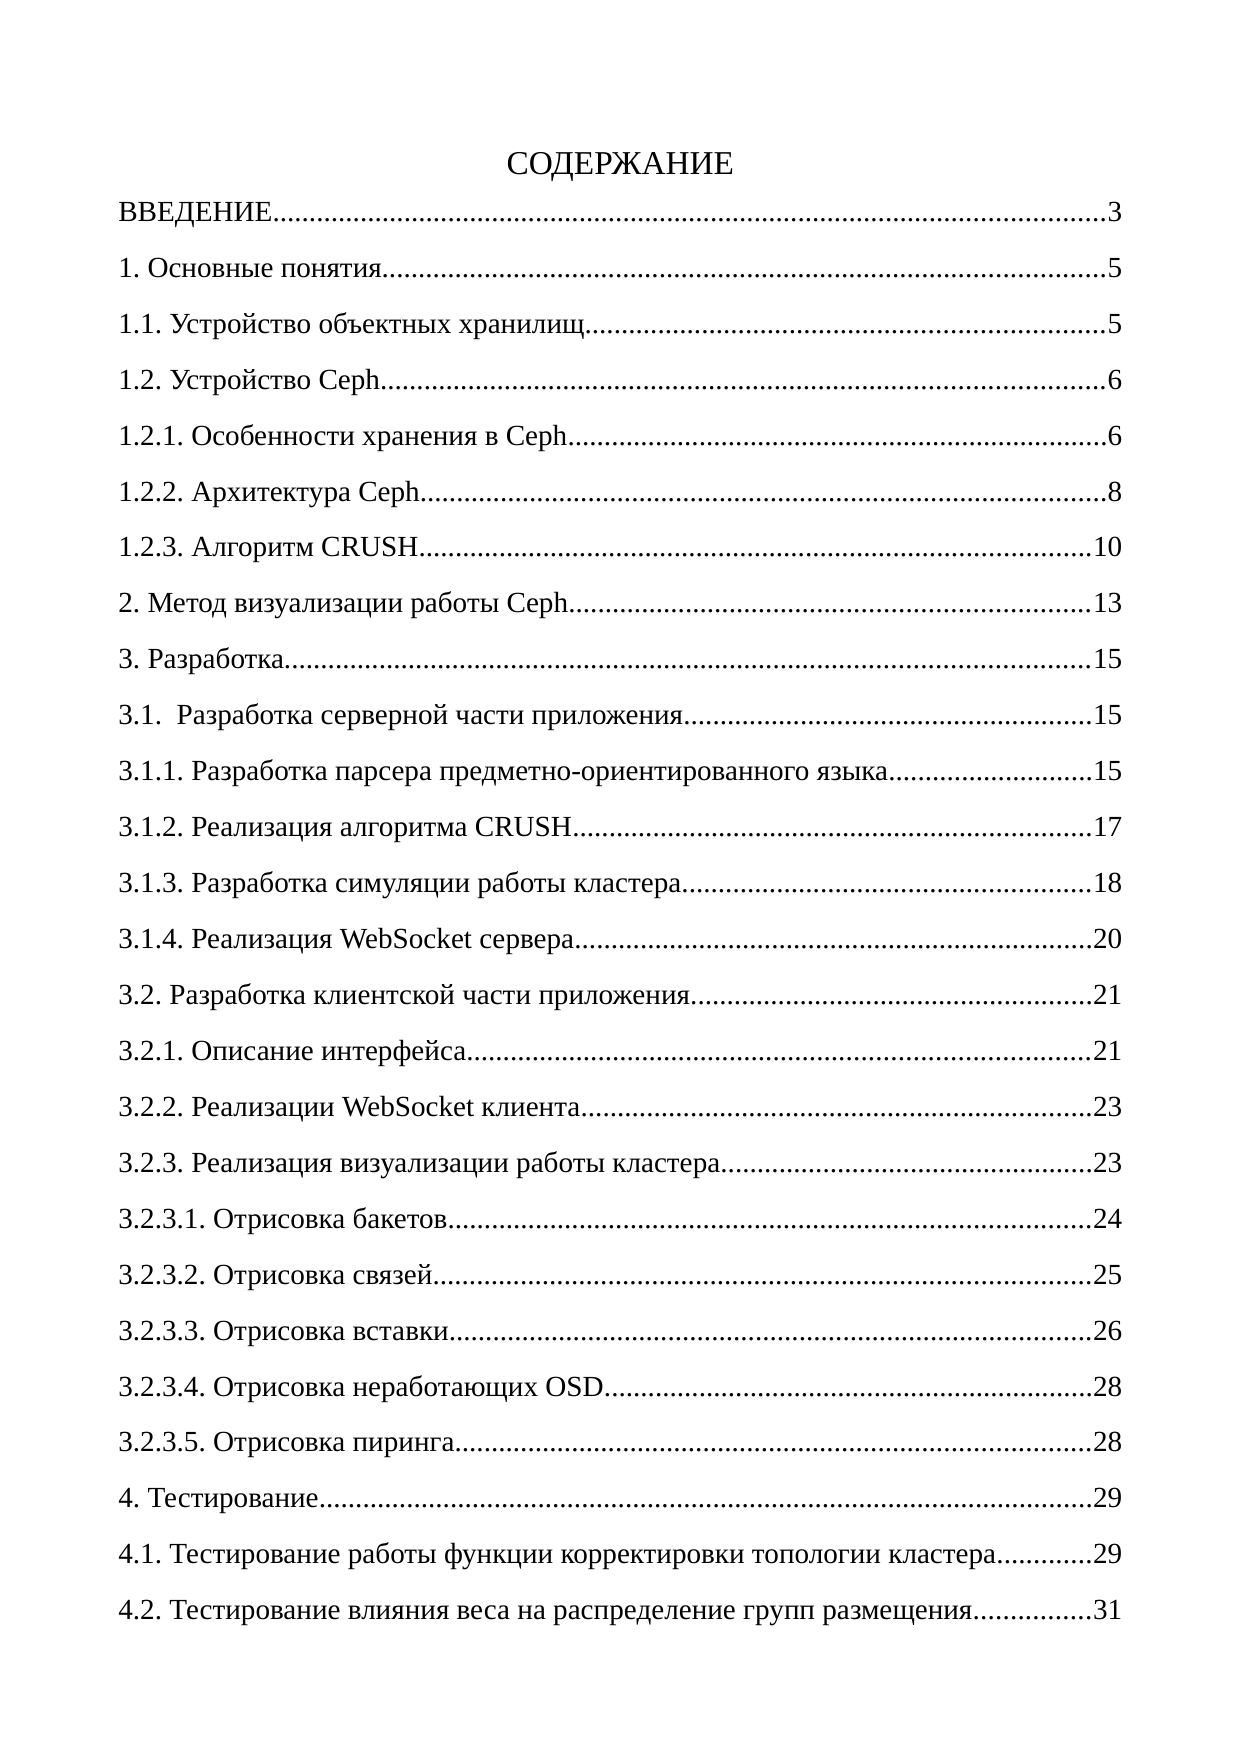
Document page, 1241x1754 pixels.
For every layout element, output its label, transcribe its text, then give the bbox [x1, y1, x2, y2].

text 3.2.3.2. Отрисовка связей 25 [118, 1257, 1122, 1290]
text 1.1. Устройство объектных хранилищ 5 [118, 306, 1122, 339]
text 1.2.1. Особенности хранения в Ceph 6 [118, 418, 1122, 451]
text 1. Основные понятия 5 [118, 250, 1122, 283]
text 1.2.2. Архитектура Ceph 8 [118, 474, 1122, 507]
text 3.1. Разработка серверной части приложения 15 [118, 697, 1122, 731]
text 3.2.3. Реализация визуализации работы кластера 23 [118, 1145, 1122, 1178]
text 3.2.3.5. Отрисовка пиринга 28 [118, 1424, 1122, 1458]
text 3.2.3.1. Отрисовка бакетов 24 [118, 1201, 1122, 1234]
text 1.2.3. Алгоритм CRUSH 10 [118, 529, 1122, 563]
text 3.2.2. Реализации WebSocket клиента 23 [118, 1089, 1122, 1122]
text 3.1.3. Разработка симуляции работы кластера 18 [118, 865, 1122, 899]
text 1.2. Устройство Ceph 6 [118, 362, 1122, 395]
text 3.2.1. Описание интерфейса 21 [118, 1033, 1122, 1067]
text 3.1.2. Реализация алгоритма CRUSH 17 [118, 809, 1122, 843]
text 3.1.4. Реализация WebSocket сервера 20 [118, 921, 1122, 955]
text 3. Разработка 15 [118, 641, 1122, 675]
text ВВЕДЕНИЕ 3 [118, 194, 1122, 227]
subtitle СОДЕРЖАНИЕ [118, 143, 1122, 181]
text 3.2. Разработка клиентской части приложения 21 [118, 977, 1122, 1011]
text 3.1.1. Разработка парсера предметно-ориентированного языка 15 [118, 753, 1122, 787]
text 4.2. Тестирование влияния веса на распределение групп размещения 31 [118, 1592, 1122, 1626]
text 3.2.3.4. Отрисовка неработающих OSD 28 [118, 1369, 1122, 1402]
text 3.2.3.3. Отрисовка вставки 26 [118, 1313, 1122, 1346]
text 4.1. Тестирование работы функции корректировки топологии кластера 29 [118, 1536, 1122, 1570]
text 2. Метод визуализации работы Ceph 13 [118, 586, 1122, 619]
text 4. Тестирование 29 [118, 1481, 1122, 1514]
